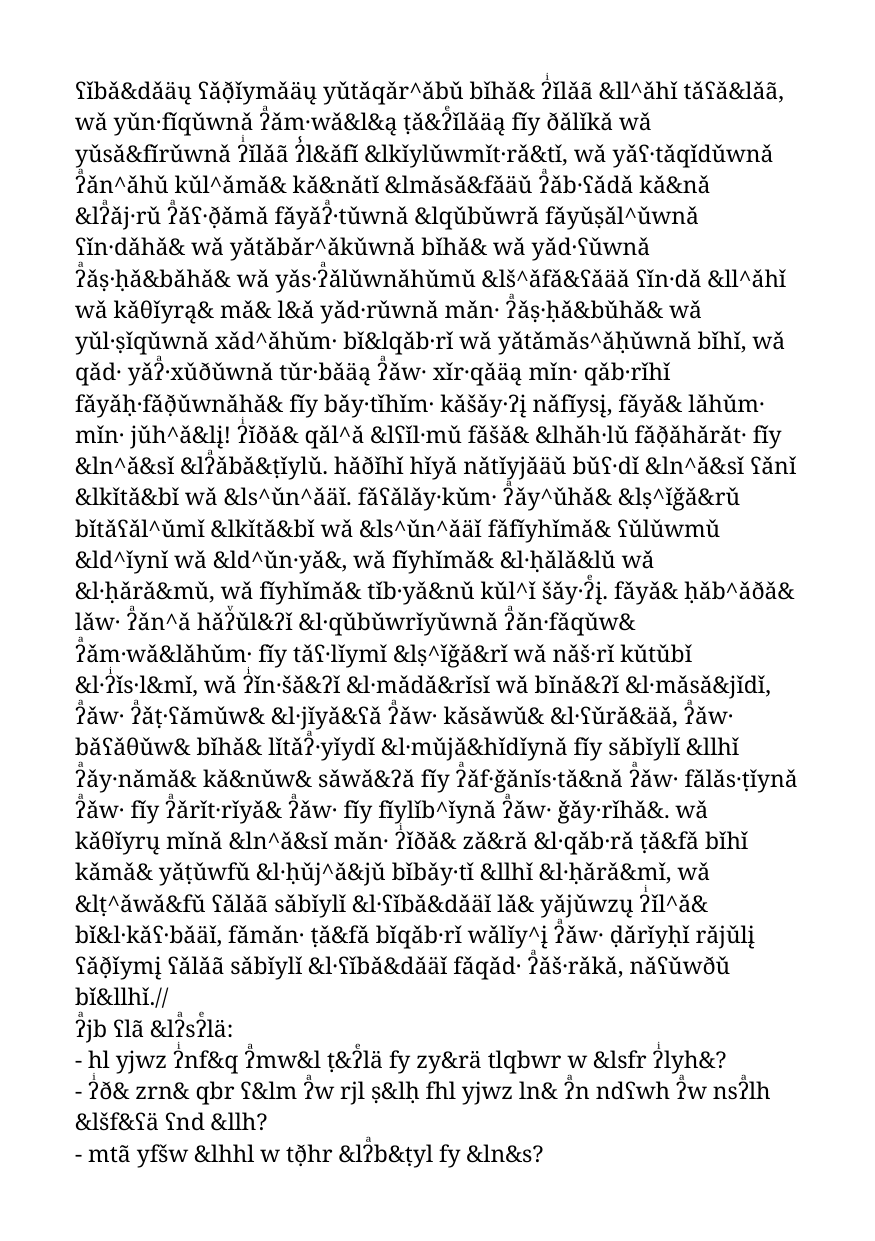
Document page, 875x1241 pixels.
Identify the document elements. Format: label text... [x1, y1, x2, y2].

text - hl yjwz ʔͥnf&q ʔͣmw&l ṭ&ʔͤlä fy zy&rä tlqbwr w &lsfr ʔͥlyh&? [75, 1044, 799, 1075]
text ʕǐbǎ&dǎäų ʕǎð̣ǐymǎäų yǔtǎqǎr^ǎbǔ bǐhǎ& ʔͥǐlǎã &ll^ǎhǐ tǎʕǎ&lǎã, wǎ yǔn·fǐqǔwnǎ ʔͣǎm·wǎ&l&ą ṭǎ&ʔͤǐlǎäą fǐy ðǎlǐkǎ wǎ yǔsǎ&fǐrǔwnǎ ʔͥǐlǎã ʔ̾l&ǎfǐ &lkǐylǔwmǐt·rǎ&tǐ, wǎ yǎʕ·tǎqǐdǔwnǎ ʔͣǎn^ǎhǔ kǔl^ǎmǎ& kǎ&nǎtǐ &lmǎsǎ&fǎäǔ ʔͣǎb·ʕǎdǎ kǎ&nǎ &lʔͣǎj·rǔ ʔͣǎʕ·ð̣ǎmǎ fǎyǎʔͣ·tǔwnǎ &lqǔbǔwrǎ fǎyǔṣǎl^ǔwnǎ ʕǐn·dǎhǎ& wǎ yǎtǎbǎr^ǎkǔwnǎ bǐhǎ& wǎ yǎd·ʕǔwnǎ ʔͣǎṣ·ḥǎ&bǎhǎ& wǎ yǎs·ʔͣǎlǔwnǎhǔmǔ &lš^ǎfǎ&ʕǎäǎ ʕǐn·dǎ &ll^ǎhǐ wǎ kǎθǐyrą& mǎ& l&ǎ yǎd·rǔwnǎ mǎn· ʔͣǎṣ·ḥǎ&bǔhǎ& wǎ yǔl·ṣǐqǔwnǎ xǎd^ǎhǔm· bǐ&lqǎb·rǐ wǎ yǎtǎmǎs^ǎḥǔwnǎ bǐhǐ, wǎ qǎd· yǎʔͣ·xǔðǔwnǎ tǔr·bǎäą ʔͣǎw· xǐr·qǎäą mǐn· qǎb·rǐhǐ fǎyǎḥ·fǎð̣ǔwnǎhǎ& fǐy bǎy·tǐhǐm· kǎšǎy·ʔį nǎfǐysį, fǎyǎ& lǎhǔm· mǐn· jǔh^ǎ&lį! ʔͥǐðǎ& qǎl^ǎ &lʕǐl·mǔ fǎšǎ& &lhǎh·lǔ fǎð̣ǎhǎrǎt· fǐy &ln^ǎ&sǐ &lʔͣǎbǎ&ṭǐylǔ. hǎðǐhǐ hǐyǎ nǎtǐyjǎäǔ bǔʕ·dǐ &ln^ǎ&sǐ ʕǎnǐ &lkǐtǎ&bǐ wǎ &ls^ǔn^ǎäǐ. fǎʕǎlǎy·kǔm· ʔͣǎy^ǔhǎ& &lṣ^ǐǧǎ&rǔ bǐtǎʕǎl^ǔmǐ &lkǐtǎ&bǐ wǎ &ls^ǔn^ǎäǐ fǎfǐyhǐmǎ& ʕǔlǔwmǔ &ld^ǐynǐ wǎ &ld^ǔn·yǎ&, wǎ fǐyhǐmǎ& &l·ḥǎlǎ&lǔ wǎ &l·ḥǎrǎ&mǔ, wǎ fǐyhǐmǎ& tǐb·yǎ&nǔ kǔl^ǐ šǎy·ʔͤį. fǎyǎ& ḥǎb^ǎðǎ& lǎw· ʔͣǎn^ǎ hǎʔͮǔl&ʔǐ &l·qǔbǔwrǐyǔwnǎ ʔͣǎn·fǎqǔw& ʔͣǎm·wǎ&lǎhǔm· fǐy tǎʕ·lǐymǐ &lṣ^ǐǧǎ&rǐ wǎ nǎš·rǐ kǔtǔbǐ &l·ʔͥǐs·l&mǐ, wǎ ʔͥǐn·šǎ&ʔǐ &l·mǎdǎ&rǐsǐ wǎ bǐnǎ&ʔǐ &l·mǎsǎ&jǐdǐ, ʔͣǎw· ʔͣǎṭ·ʕǎmǔw& &l·jǐyǎ&ʕǎ ʔͣǎw· kǎsǎwǔ& &l·ʕǔrǎ&äǎ, ʔͣǎw· bǎʕǎθǔw& bǐhǎ& lǐtǎʔͣ·yǐydǐ &l·mǔjǎ&hǐdǐynǎ fǐy sǎbǐylǐ &llhǐ ʔͣǎy·nǎmǎ& kǎ&nǔw& sǎwǎ&ʔǎ fǐy ʔͣǎf·ǧǎnǐs·tǎ&nǎ ʔͣǎw· fǎlǎs·ṭǐynǎ ʔͣǎw· fǐy ʔͣǎrǐt·rǐyǎ& ʔͣǎw· fǐy fǐylǐb^ǐynǎ ʔͣǎw· ǧǎy·rǐhǎ&. wǎ kǎθǐyrų mǐnǎ &ln^ǎ&sǐ mǎn· ʔͥǐðǎ& zǎ&rǎ &l·qǎb·rǎ ṭǎ&fǎ bǐhǐ kǎmǎ& yǎṭǔwfǔ &l·ḥǔj^ǎ&jǔ bǐbǎy·tǐ &llhǐ &l·ḥǎrǎ&mǐ, wǎ &lṭ^ǎwǎ&fǔ ʕǎlǎã sǎbǐylǐ &l·ʕǐbǎ&dǎäǐ lǎ& yǎjǔwzų ʔͥǐl^ǎ& bǐ&l·kǎʕ·bǎäǐ, fǎmǎn· ṭǎ&fǎ bǐqǎb·rǐ wǎlǐy^į ʔͣǎw· ḍǎrǐyḥǐ rǎjǔlį ʕǎð̣ǐymį ʕǎlǎã sǎbǐylǐ &l·ʕǐbǎ&dǎäǐ fǎqǎd· ʔͣǎš·rǎkǎ, nǎʕǔwðǔ bǐ&llhǐ.// [75, 75, 799, 1012]
text ʔͣjb ʕlã &lʔͣsʔͤlä: [75, 1012, 799, 1044]
text - ʔͥð& zrn& qbr ʕ&lm ʔͣw rjl ṣ&lḥ fhl yjwz ln& ʔͣn ndʕwh ʔͣw nsʔͣlh &lšf&ʕä ʕnd &llh? [75, 1075, 799, 1137]
text - mtã yfšw &lhhl w tð̣hr &lʔͣb&ṭyl fy &ln&s? [75, 1137, 799, 1169]
